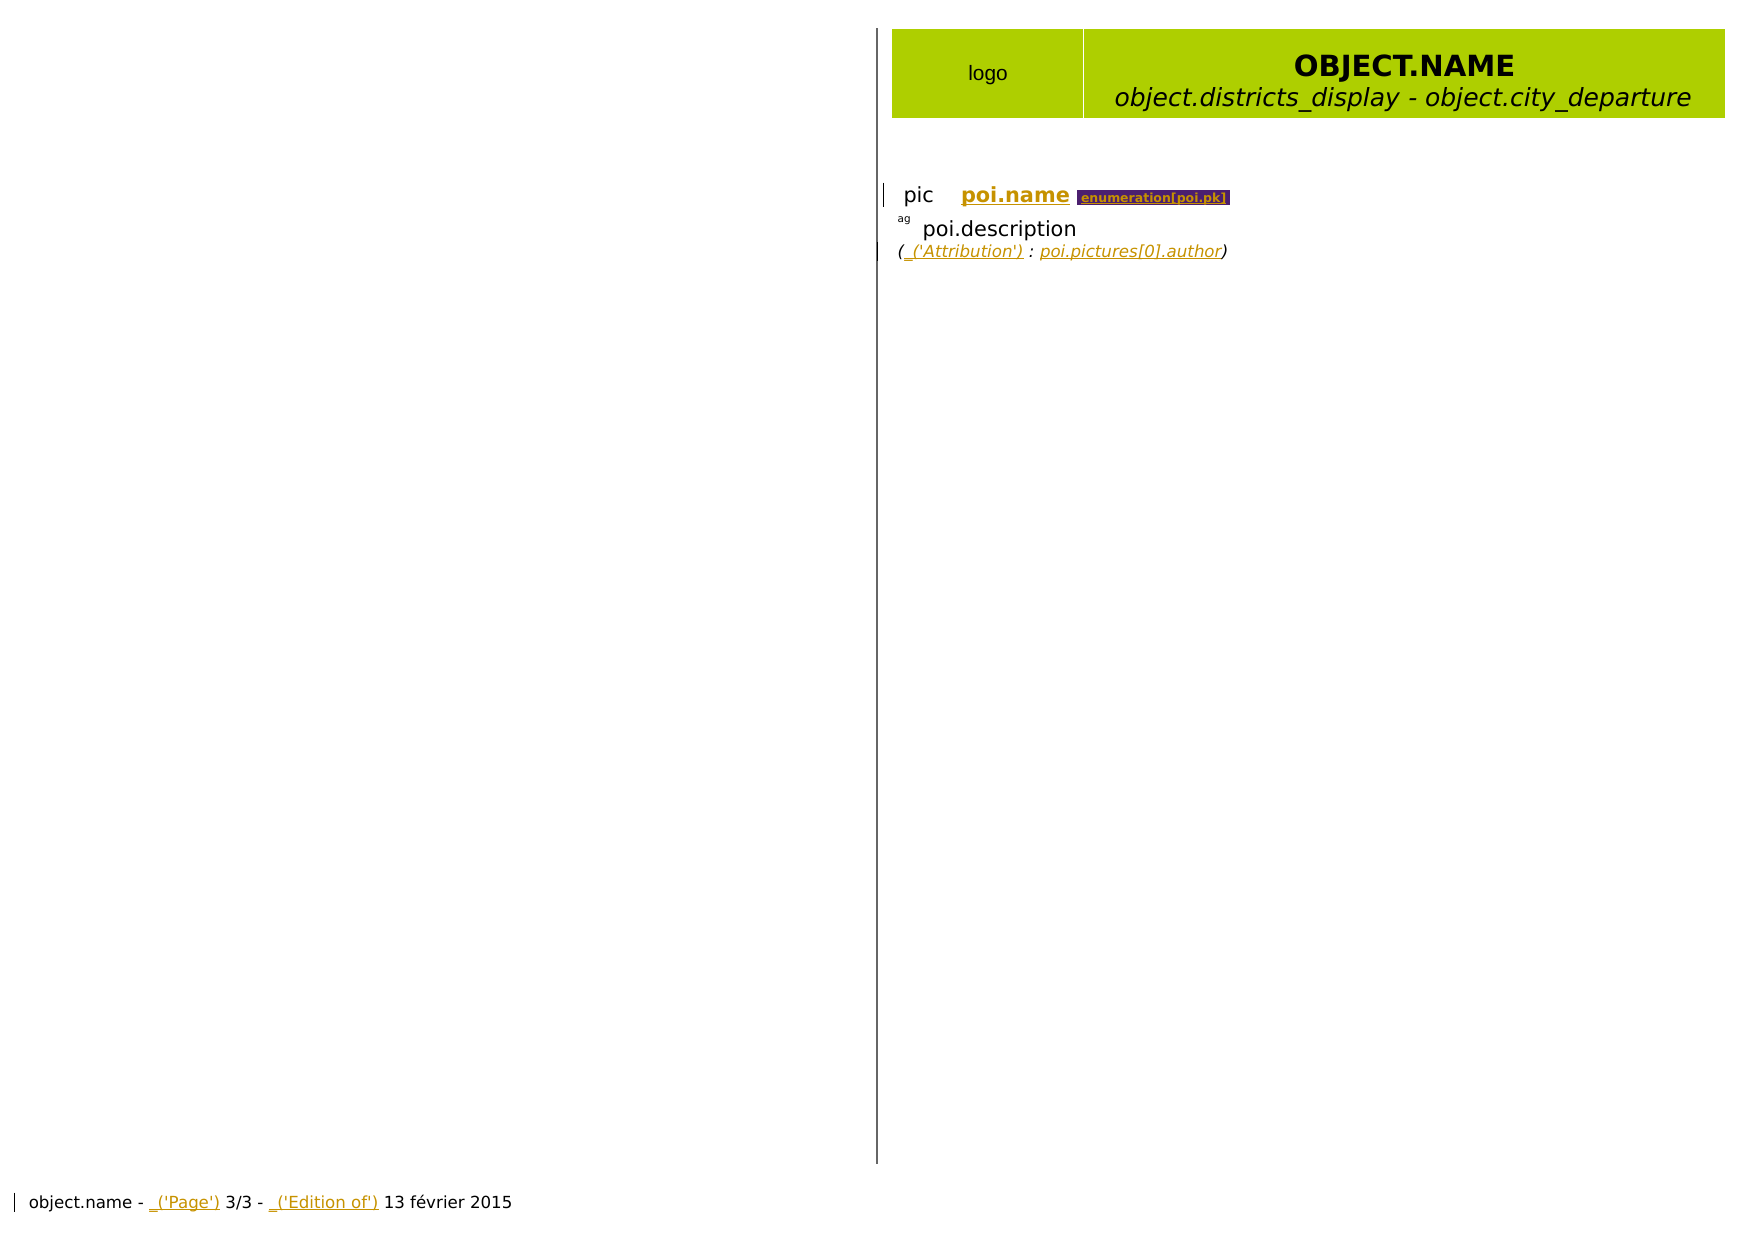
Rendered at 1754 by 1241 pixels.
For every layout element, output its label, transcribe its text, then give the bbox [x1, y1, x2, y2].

table_header logo [892, 29, 1083, 118]
table_header poi.name 'enumeration[poi.pk]' [955, 177, 1719, 213]
table_header poi.description (_('Attribution') : poi.pictures[0].author) [892, 166, 1725, 267]
table_header object.name object.districts_display - object.city_departure [1084, 29, 1725, 118]
table_header pic [898, 177, 955, 213]
